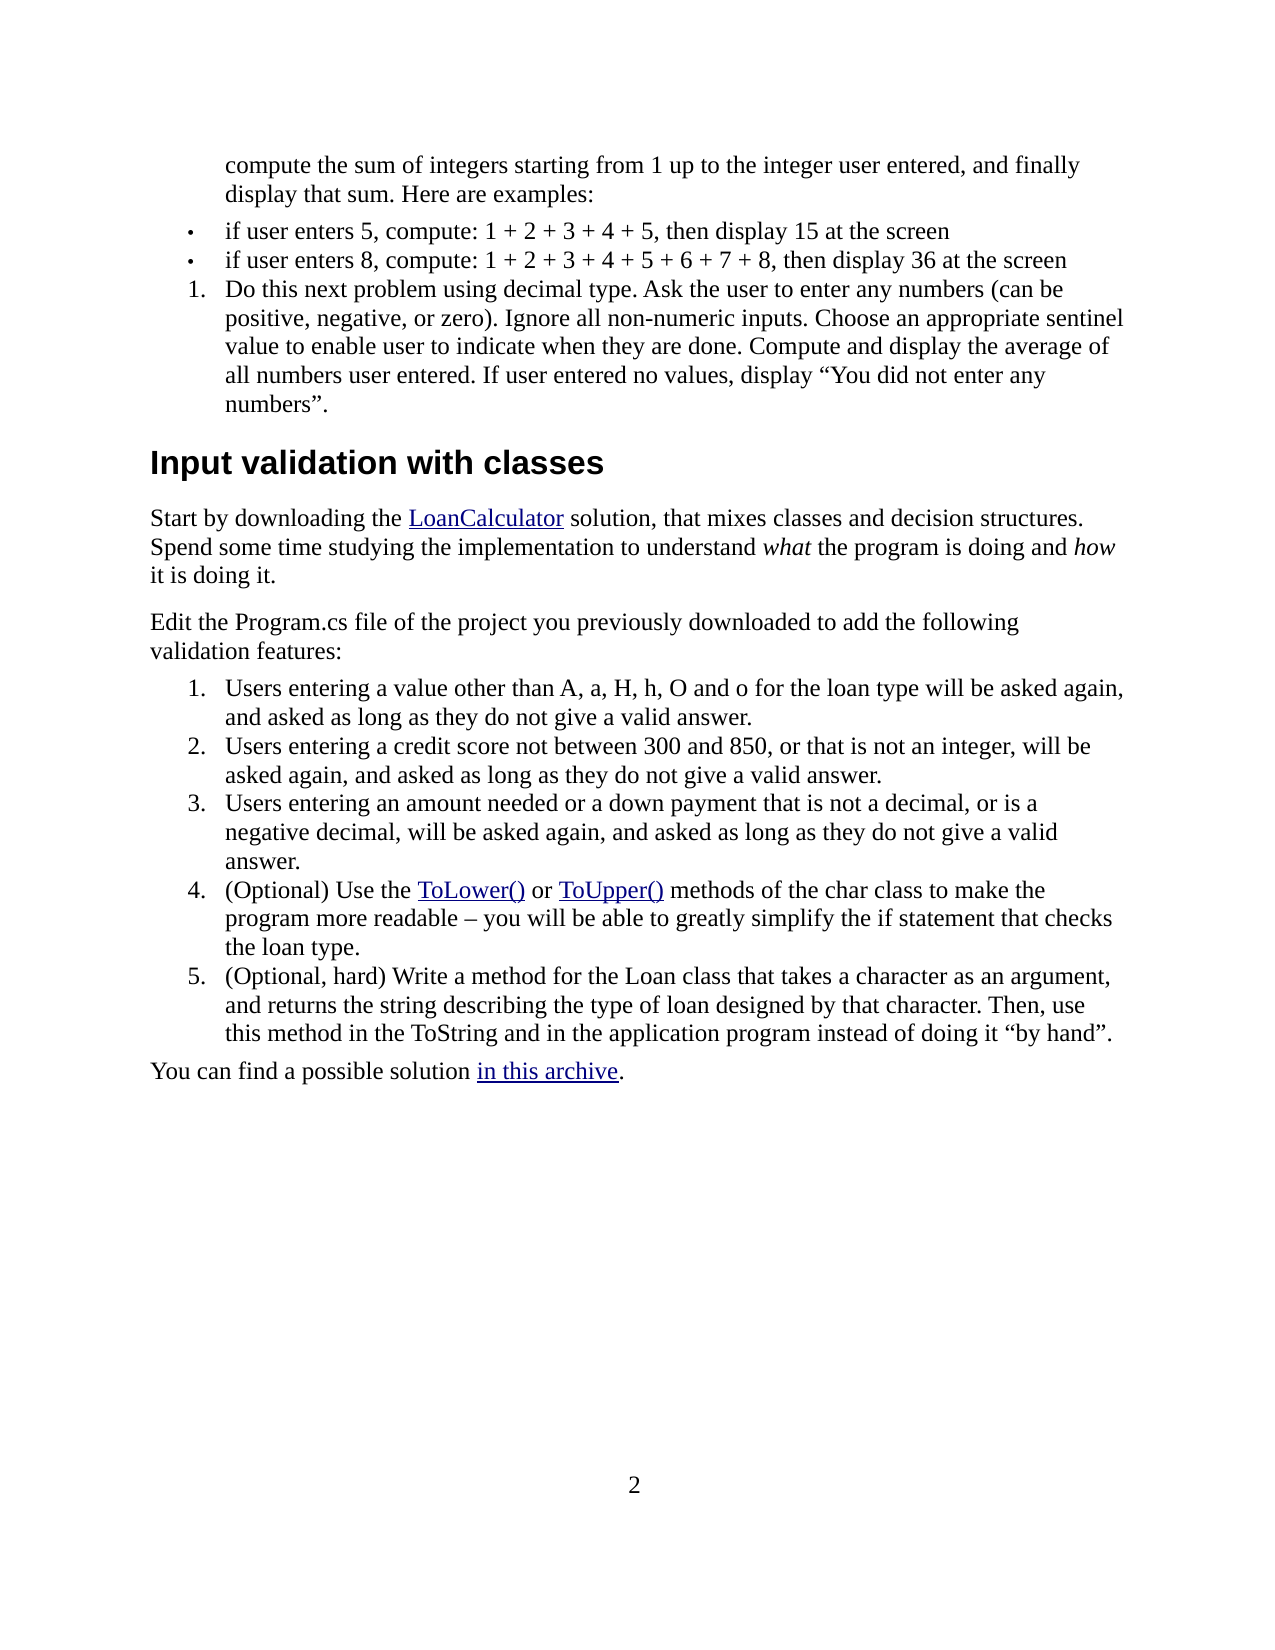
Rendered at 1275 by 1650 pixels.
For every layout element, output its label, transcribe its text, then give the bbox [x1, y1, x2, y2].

list Users entering a value other than A, a, H, h, O and o for the loan type will be asked again, and asked as long as they do not give a valid answer. [187, 673, 1125, 731]
text Start by downloading the LoanCalculator solution, that mixes classes and decision structures. Spend some time studying the implementation to understand what the program is doing and how it is doing it. [150, 503, 1125, 589]
list (Optional) Use the ToLower() or ToUpper() methods of the char class to make the program more readable – you will be able to greatly simplify the if statement that checks the loan type. [187, 875, 1125, 961]
list if user enters 5, compute: 1 + 2 + 3 + 4 + 5, then display 15 at the screen [187, 216, 1125, 245]
text Edit the Program.cs file of the project you previously downloaded to add the following validation features: [150, 607, 1125, 664]
text You can find a possible solution in this archive. [150, 1056, 1125, 1085]
list (Optional, hard) Write a method for the Loan class that takes a character as an argument, and returns the string describing the type of loan designed by that character. Then, use this method in the ToString and in the application program instead of doing it “by hand”. [187, 961, 1125, 1047]
list Users entering an amount needed or a down payment that is not a decimal, or is a negative decimal, will be asked again, and asked as long as they do not give a valid answer. [187, 788, 1125, 875]
list Users entering a credit score not between 300 and 850, or that is not an integer, will be asked again, and asked as long as they do not give a valid answer. [187, 731, 1125, 788]
subtitle Input validation with classes [150, 443, 1125, 481]
list Do this next problem using decimal type. Ask the user to enter any numbers (can be positive, negative, or zero). Ignore all non-numeric inputs. Choose an appropriate sentinel value to enable user to indicate when they are done. Compute and display the average of all numbers user entered. If user entered no values, display “You did not enter any numbers”. [187, 274, 1125, 418]
list if user enters 8, compute: 1 + 2 + 3 + 4 + 5 + 6 + 7 + 8, then display 36 at the screen [187, 245, 1125, 274]
list compute the sum of integers starting from 1 up to the integer user entered, and finally display that sum. Here are examples: [187, 150, 1125, 207]
